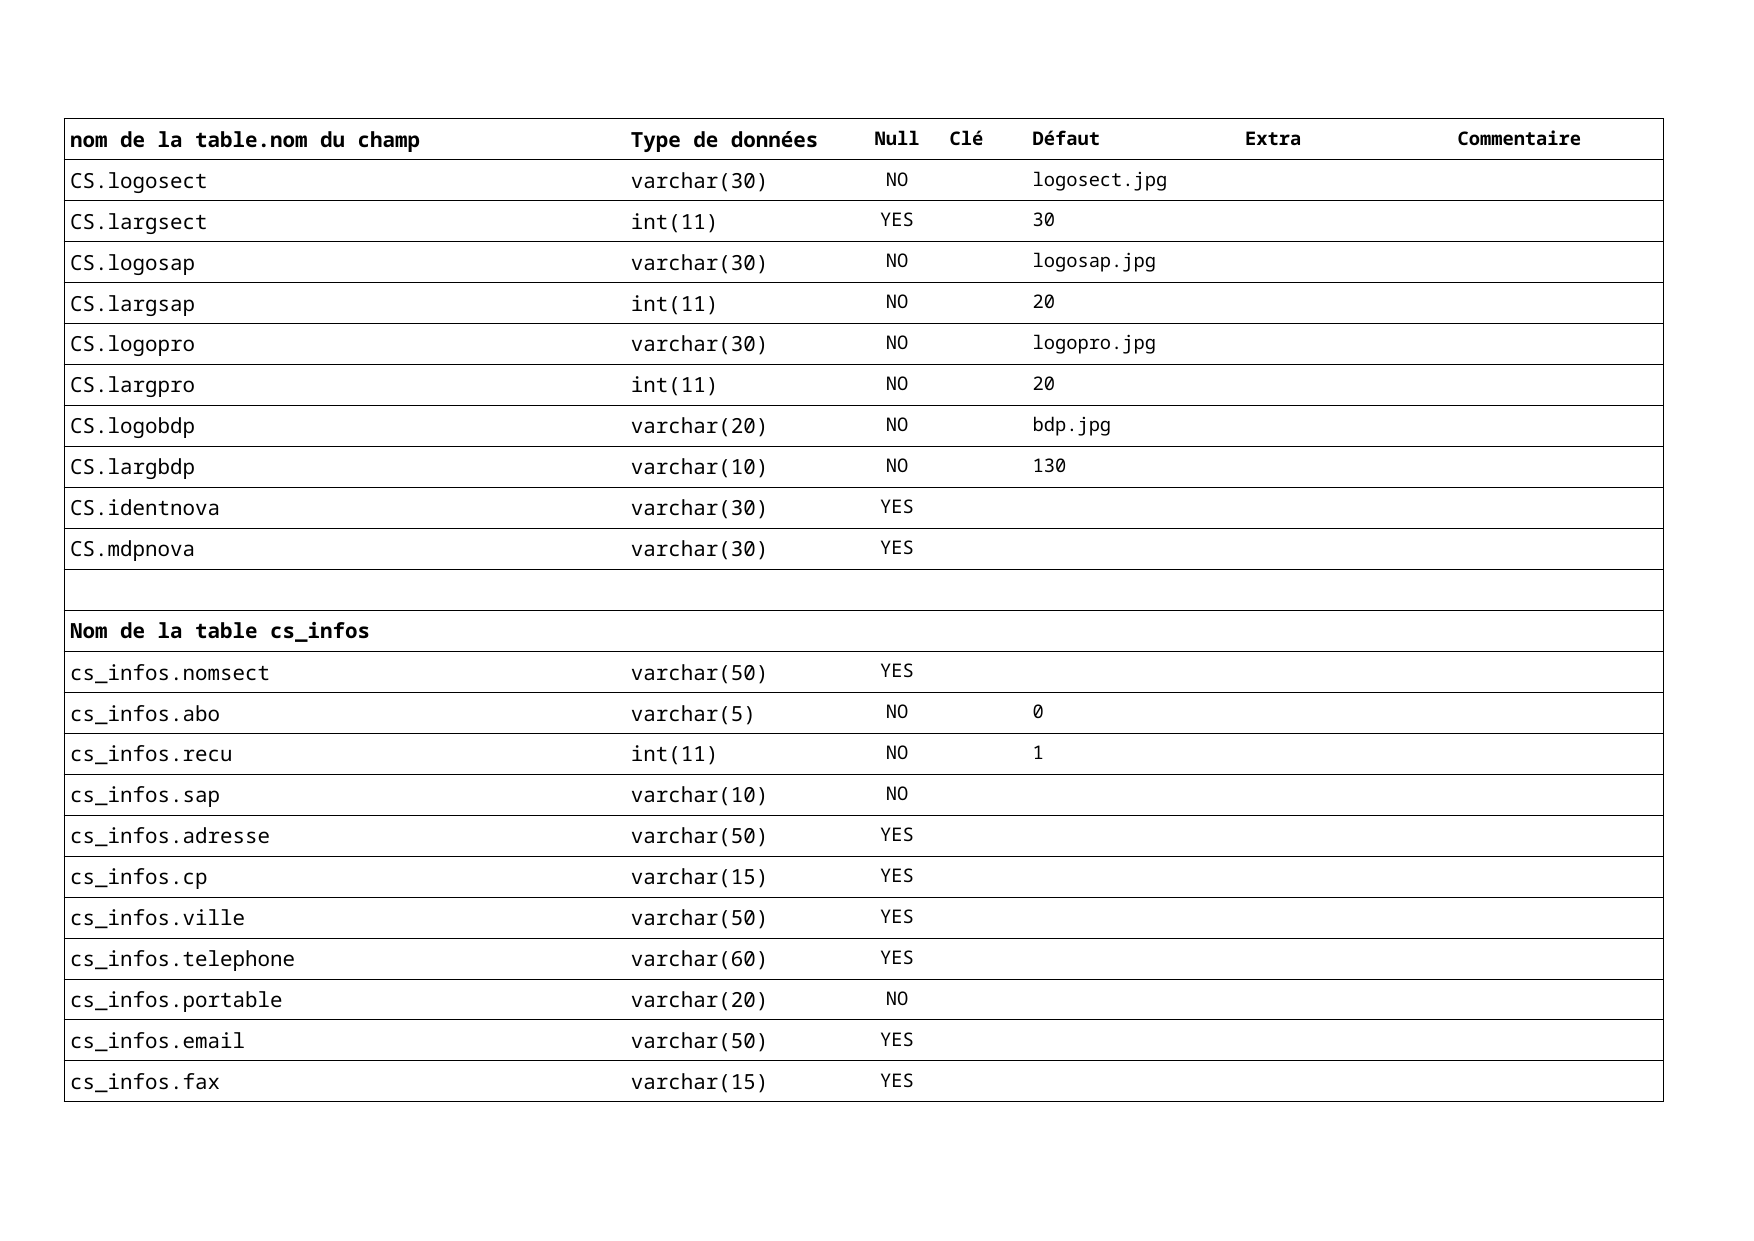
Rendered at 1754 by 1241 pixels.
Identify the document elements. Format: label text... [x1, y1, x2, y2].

table_cell NO [850, 734, 944, 774]
table_cell YES [850, 1020, 944, 1060]
table_cell [1026, 611, 1239, 651]
table_cell CS.logopro [65, 324, 625, 364]
table_cell int(11) [625, 283, 850, 323]
table_cell [1026, 898, 1239, 937]
table_cell [1026, 488, 1239, 527]
table_cell YES [850, 1061, 944, 1101]
table_cell logosap.jpg [1026, 242, 1239, 282]
table_cell varchar(50) [625, 816, 850, 856]
table_header Null [850, 119, 944, 159]
table_cell [944, 939, 1026, 978]
table_cell NO [850, 980, 944, 1019]
table_cell [1239, 898, 1451, 937]
table_cell [944, 160, 1026, 200]
table_cell YES [850, 201, 944, 241]
table_cell CS.mdpnova [65, 529, 625, 568]
table_cell 0 [1026, 693, 1239, 733]
table_cell YES [850, 898, 944, 937]
table_cell CS.logosap [65, 242, 625, 282]
table_cell cs_infos.cp [65, 857, 625, 897]
table_cell CS.identnova [65, 488, 625, 527]
table_cell [850, 611, 944, 651]
table_cell [1239, 447, 1451, 487]
table_cell CS.largbdp [65, 447, 625, 487]
table_cell [1026, 1020, 1239, 1060]
table_cell int(11) [625, 365, 850, 405]
table_cell [1451, 160, 1663, 200]
table_cell [944, 283, 1026, 323]
table_cell [944, 242, 1026, 282]
table_cell varchar(15) [625, 1061, 850, 1101]
table_cell varchar(20) [625, 406, 850, 446]
table_cell [1451, 816, 1663, 856]
table_cell NO [850, 324, 944, 364]
table_cell [944, 529, 1026, 568]
table_cell [944, 775, 1026, 815]
table_cell [1239, 365, 1451, 405]
table_header Type de données [625, 119, 850, 159]
table_header Extra [1239, 119, 1451, 159]
table_cell [1451, 447, 1663, 487]
table_cell [1451, 611, 1663, 651]
table_cell [1451, 775, 1663, 815]
table_cell [1239, 857, 1451, 897]
table_cell [850, 570, 944, 610]
table_cell [1026, 816, 1239, 856]
table_cell int(11) [625, 734, 850, 774]
table_header Défaut [1026, 119, 1239, 159]
table_cell [1026, 980, 1239, 1019]
table_cell [1451, 324, 1663, 364]
table_cell [1451, 898, 1663, 937]
table_cell varchar(10) [625, 775, 850, 815]
table_cell [1451, 529, 1663, 568]
table_cell CS.logosect [65, 160, 625, 200]
table_cell [944, 201, 1026, 241]
table_cell [1026, 939, 1239, 978]
table_cell [1451, 1061, 1663, 1101]
table_cell [1451, 857, 1663, 897]
table_cell 20 [1026, 283, 1239, 323]
table_cell cs_infos.email [65, 1020, 625, 1060]
table_cell varchar(10) [625, 447, 850, 487]
table_cell YES [850, 652, 944, 692]
table_cell bdp.jpg [1026, 406, 1239, 446]
table_cell 130 [1026, 447, 1239, 487]
table_cell varchar(50) [625, 1020, 850, 1060]
table_cell [1026, 775, 1239, 815]
table_cell [1239, 324, 1451, 364]
table_cell 20 [1026, 365, 1239, 405]
table_cell varchar(30) [625, 324, 850, 364]
table_cell YES [850, 857, 944, 897]
table_cell [1239, 488, 1451, 527]
table_cell [1239, 201, 1451, 241]
table_cell YES [850, 816, 944, 856]
table_cell cs_infos.nomsect [65, 652, 625, 692]
table_cell [944, 1061, 1026, 1101]
table_cell [1451, 365, 1663, 405]
table_cell cs_infos.fax [65, 1061, 625, 1101]
table_cell [1239, 611, 1451, 651]
table_cell [1239, 816, 1451, 856]
table_cell [1026, 1061, 1239, 1101]
table_cell CS.largsect [65, 201, 625, 241]
table_cell [1451, 283, 1663, 323]
table_cell logopro.jpg [1026, 324, 1239, 364]
table_cell varchar(50) [625, 652, 850, 692]
table_cell [1451, 570, 1663, 610]
table_cell cs_infos.abo [65, 693, 625, 733]
table_cell NO [850, 447, 944, 487]
table_cell varchar(15) [625, 857, 850, 897]
table_cell [1239, 1020, 1451, 1060]
table_cell varchar(60) [625, 939, 850, 978]
table_cell CS.largsap [65, 283, 625, 323]
table_cell [1026, 857, 1239, 897]
table_cell [625, 611, 850, 651]
table_cell [944, 898, 1026, 937]
table_header nom de la table.nom du champ [65, 119, 625, 159]
table_cell Nom de la table cs_infos [65, 611, 625, 651]
table_cell varchar(30) [625, 529, 850, 568]
table_cell [1239, 529, 1451, 568]
table_cell [1239, 980, 1451, 1019]
table_cell NO [850, 693, 944, 733]
table_cell YES [850, 529, 944, 568]
table_cell CS.logobdp [65, 406, 625, 446]
table_cell YES [850, 939, 944, 978]
table_cell [944, 365, 1026, 405]
table_cell [1239, 1061, 1451, 1101]
table_cell [1239, 652, 1451, 692]
table_cell cs_infos.sap [65, 775, 625, 815]
table_cell [944, 980, 1026, 1019]
table_cell [944, 1020, 1026, 1060]
table_cell [1026, 529, 1239, 568]
table_cell varchar(30) [625, 242, 850, 282]
table_cell [944, 447, 1026, 487]
table_cell [944, 734, 1026, 774]
table_cell logosect.jpg [1026, 160, 1239, 200]
table_cell [1239, 160, 1451, 200]
table_cell [944, 652, 1026, 692]
table_cell [1451, 693, 1663, 733]
table_cell [1239, 775, 1451, 815]
table_cell [1026, 570, 1239, 610]
table_cell [1451, 201, 1663, 241]
table_cell NO [850, 242, 944, 282]
table_cell [1239, 939, 1451, 978]
table_cell [1451, 488, 1663, 527]
table_cell cs_infos.telephone [65, 939, 625, 978]
table_cell [944, 406, 1026, 446]
table_cell [1239, 406, 1451, 446]
table_cell CS.largpro [65, 365, 625, 405]
table_cell [1239, 242, 1451, 282]
table_cell [1239, 283, 1451, 323]
table_cell [1239, 734, 1451, 774]
table_cell NO [850, 406, 944, 446]
table_cell varchar(50) [625, 898, 850, 937]
table_cell YES [850, 488, 944, 527]
table_cell [1451, 652, 1663, 692]
table_cell [944, 488, 1026, 527]
table_cell varchar(30) [625, 488, 850, 527]
table_cell NO [850, 775, 944, 815]
table_cell [944, 570, 1026, 610]
table_cell [1451, 1020, 1663, 1060]
table_cell int(11) [625, 201, 850, 241]
table_cell varchar(20) [625, 980, 850, 1019]
table_cell NO [850, 365, 944, 405]
table_cell [1239, 693, 1451, 733]
table_cell [65, 570, 625, 610]
table_cell cs_infos.portable [65, 980, 625, 1019]
table_cell NO [850, 160, 944, 200]
table_header Commentaire [1451, 119, 1663, 159]
table_cell 30 [1026, 201, 1239, 241]
table_cell [944, 816, 1026, 856]
table_cell [944, 857, 1026, 897]
table_cell [1026, 652, 1239, 692]
table_cell [1451, 242, 1663, 282]
table_cell [944, 693, 1026, 733]
table_cell [1451, 734, 1663, 774]
table_cell NO [850, 283, 944, 323]
table_cell [625, 570, 850, 610]
table_cell varchar(5) [625, 693, 850, 733]
table_cell [1451, 980, 1663, 1019]
table_cell [944, 611, 1026, 651]
table_cell 1 [1026, 734, 1239, 774]
table_header Clé [944, 119, 1026, 159]
table_cell [944, 324, 1026, 364]
table_cell [1451, 406, 1663, 446]
table_cell [1239, 570, 1451, 610]
table_cell cs_infos.adresse [65, 816, 625, 856]
table_cell [1451, 939, 1663, 978]
table_cell varchar(30) [625, 160, 850, 200]
table_cell cs_infos.ville [65, 898, 625, 937]
table_cell cs_infos.recu [65, 734, 625, 774]
